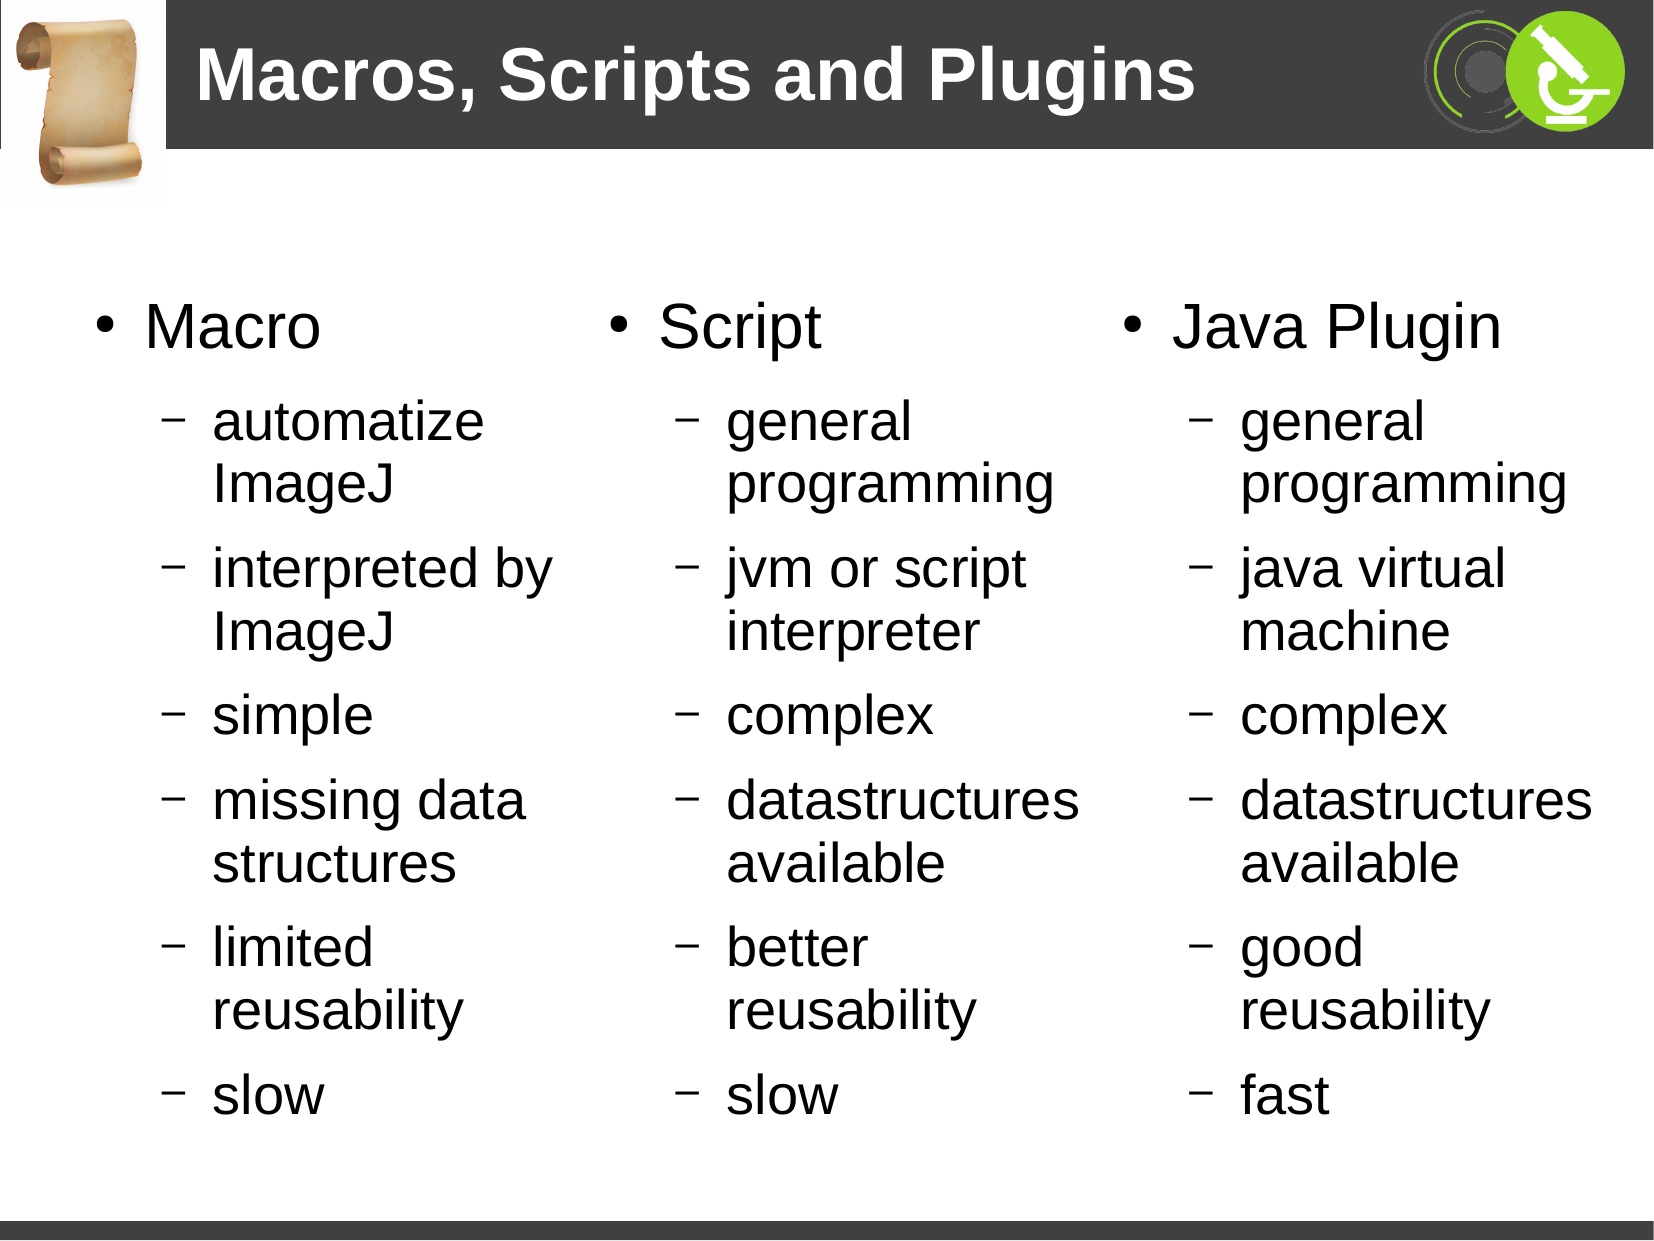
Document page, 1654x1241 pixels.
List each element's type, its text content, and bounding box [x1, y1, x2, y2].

title Macros, Scripts and Plugins [166, 0, 1394, 149]
list Script general programming jvm or script interpreter complex datastructures available better reusability slow [590, 290, 1087, 1134]
list Macro automatize ImageJ interpreted by ImageJ simple missing data structures limited reusability slow [76, 290, 556, 1134]
picture [1, 0, 166, 208]
picture [1420, 5, 1630, 138]
list Java Plugin general programming java virtual machine complex datastructures available good reusability fast [1104, 290, 1607, 1134]
